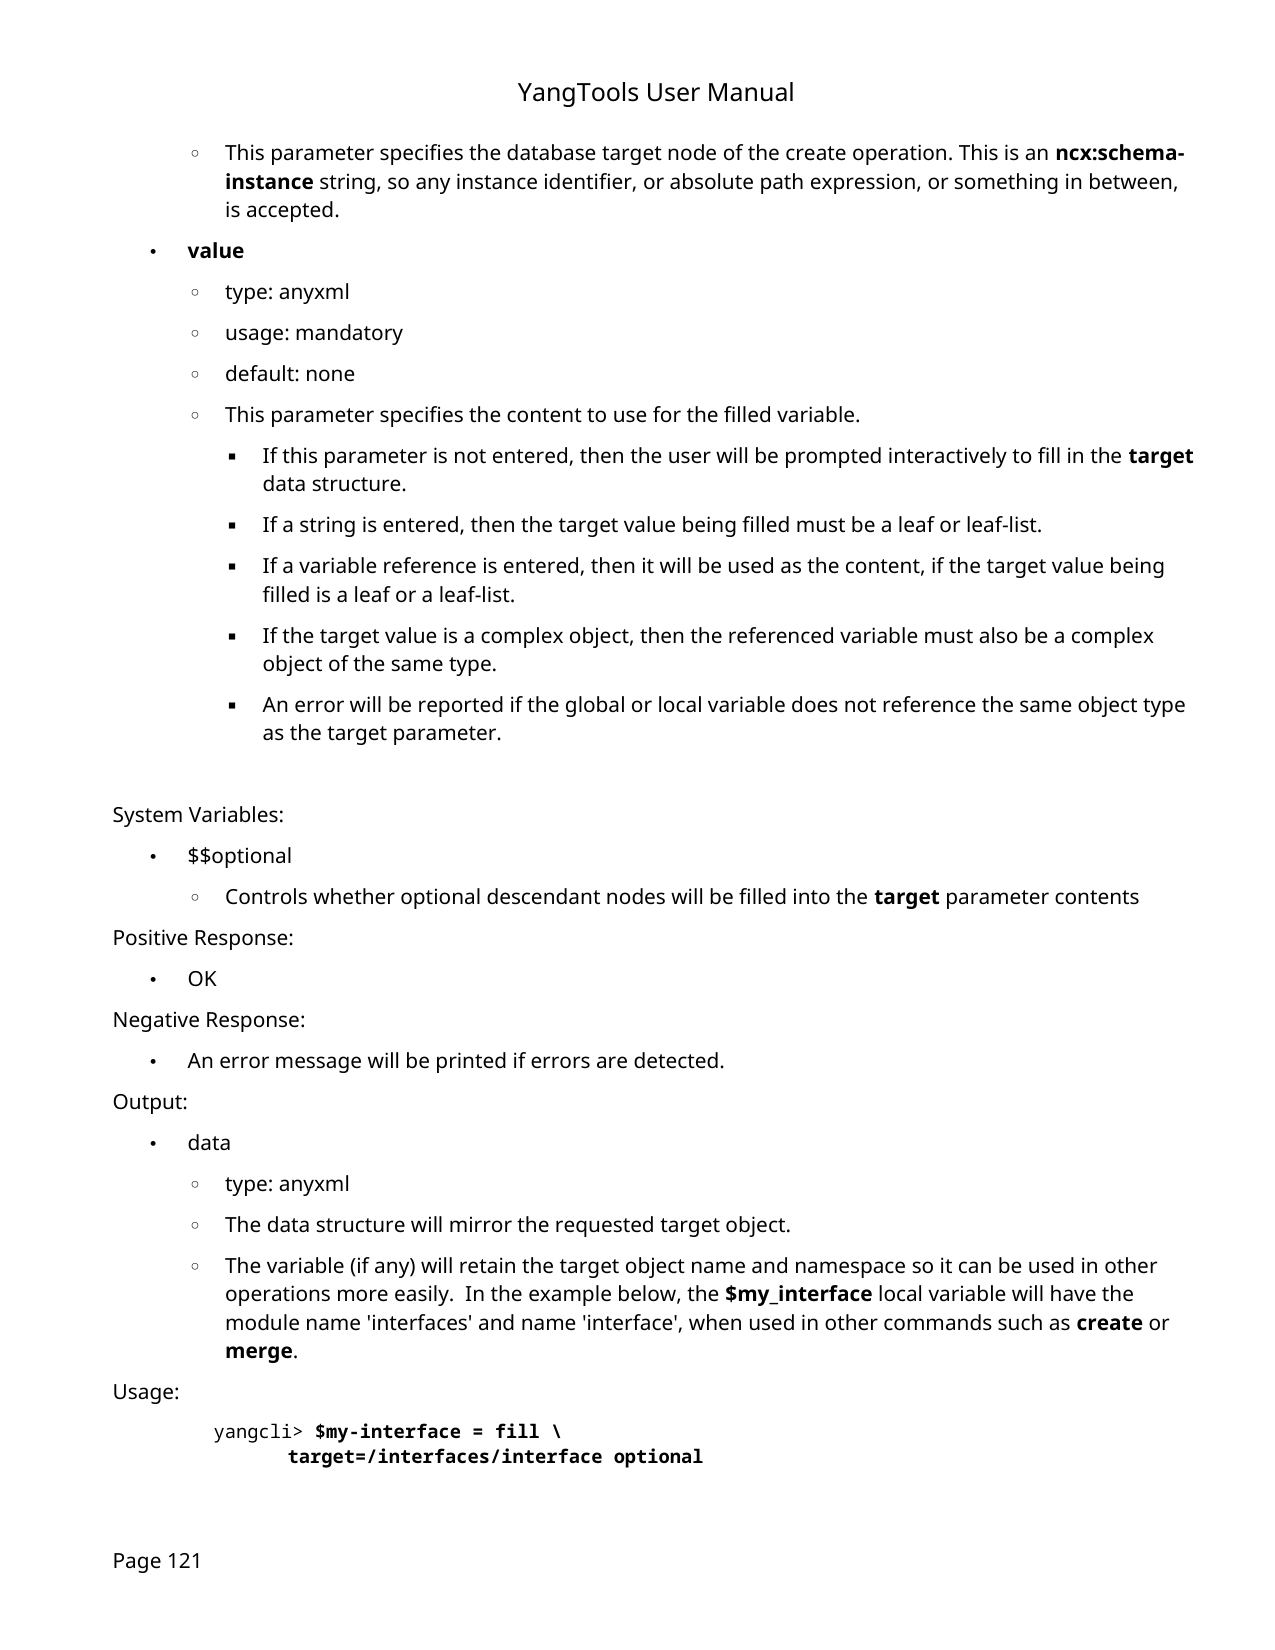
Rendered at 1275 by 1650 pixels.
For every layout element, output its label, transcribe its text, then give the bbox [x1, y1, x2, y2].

list The variable (if any) will retain the target object name and namespace so it can be used in other operations more easily. In the example below, the $my_interface local variable will have the module name 'interfaces' and name 'interface', when used in other commands such as create or merge. [187, 1251, 1200, 1364]
list If a variable reference is entered, then it will be used as the content, if the target value being filled is a leaf or a leaf-list. [225, 551, 1200, 608]
list The data structure will mirror the requested target object. [187, 1210, 1200, 1238]
list data [150, 1128, 1200, 1156]
list value [150, 236, 1200, 265]
list If a string is entered, then the target value being filled must be a leaf or leaf-list. [225, 510, 1200, 539]
list $$optional [150, 841, 1200, 870]
text Positive Response: [112, 923, 1200, 952]
text yangcli> $my-interface = fill \ target=/interfaces/interface optional [139, 1418, 1200, 1469]
list If this parameter is not entered, then the user will be prompted interactively to fill in the target data structure. [225, 441, 1200, 498]
list This parameter specifies the database target node of the create operation. This is an ncx:schema-instance string, so any instance identifier, or absolute path expression, or something in between, is accepted. [187, 138, 1200, 224]
list If the target value is a complex object, then the referenced variable must also be a complex object of the same type. [225, 621, 1200, 678]
list default: none [187, 359, 1200, 388]
list usage: mandatory [187, 318, 1200, 347]
text System Variables: [112, 800, 1200, 829]
list An error message will be printed if errors are detected. [150, 1046, 1200, 1074]
text Usage: [112, 1377, 1200, 1405]
list OK [150, 964, 1200, 993]
list type: anyxml [187, 277, 1200, 306]
list Controls whether optional descendant nodes will be filled into the target parameter contents [187, 882, 1200, 911]
list This parameter specifies the content to use for the filled variable. [187, 400, 1200, 428]
list An error will be reported if the global or local variable does not reference the same object type as the target parameter. [225, 690, 1200, 747]
text Output: [112, 1087, 1200, 1115]
list type: anyxml [187, 1169, 1200, 1197]
text Negative Response: [112, 1005, 1200, 1033]
